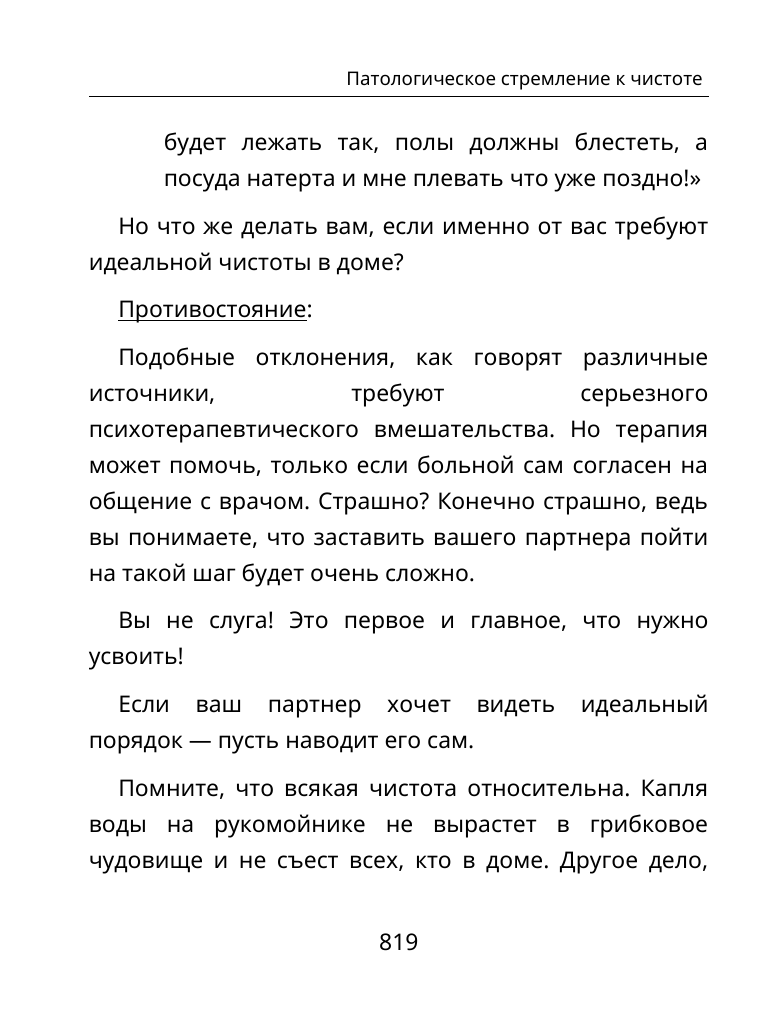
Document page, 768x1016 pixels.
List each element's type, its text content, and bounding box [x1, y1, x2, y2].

text Противостояние: [88, 293, 709, 324]
text Помните, что всякая чистота относительна. Капля воды на рукомойнике не вырастет в грибковое чудовище и не съест всех, кто в доме. Другое дело, [88, 772, 709, 875]
text Подобные отклонения, как говорят различные источники, требуют серьезного психотерапевтического вмешательства. Но терапия может помочь, только если больной сам согласен на общение с врачом. Страшно? Конечно страшно, ведь вы понимаете, что заставить вашего партнера пойти на такой шаг будет очень сложно. [88, 341, 709, 588]
text Но что же делать вам, если именно от вас требуют идеальной чистоты в доме? [88, 210, 709, 277]
list будет лежать так, полы должны блестеть, а посуда натерта и мне плевать что уже поздно!» [126, 126, 709, 193]
text Вы не слуга! Это первое и главное, что нужно усвоить! [88, 604, 709, 672]
text Если ваш партнер хочет видеть идеальный порядок — пусть наводит его сам. [88, 688, 709, 755]
